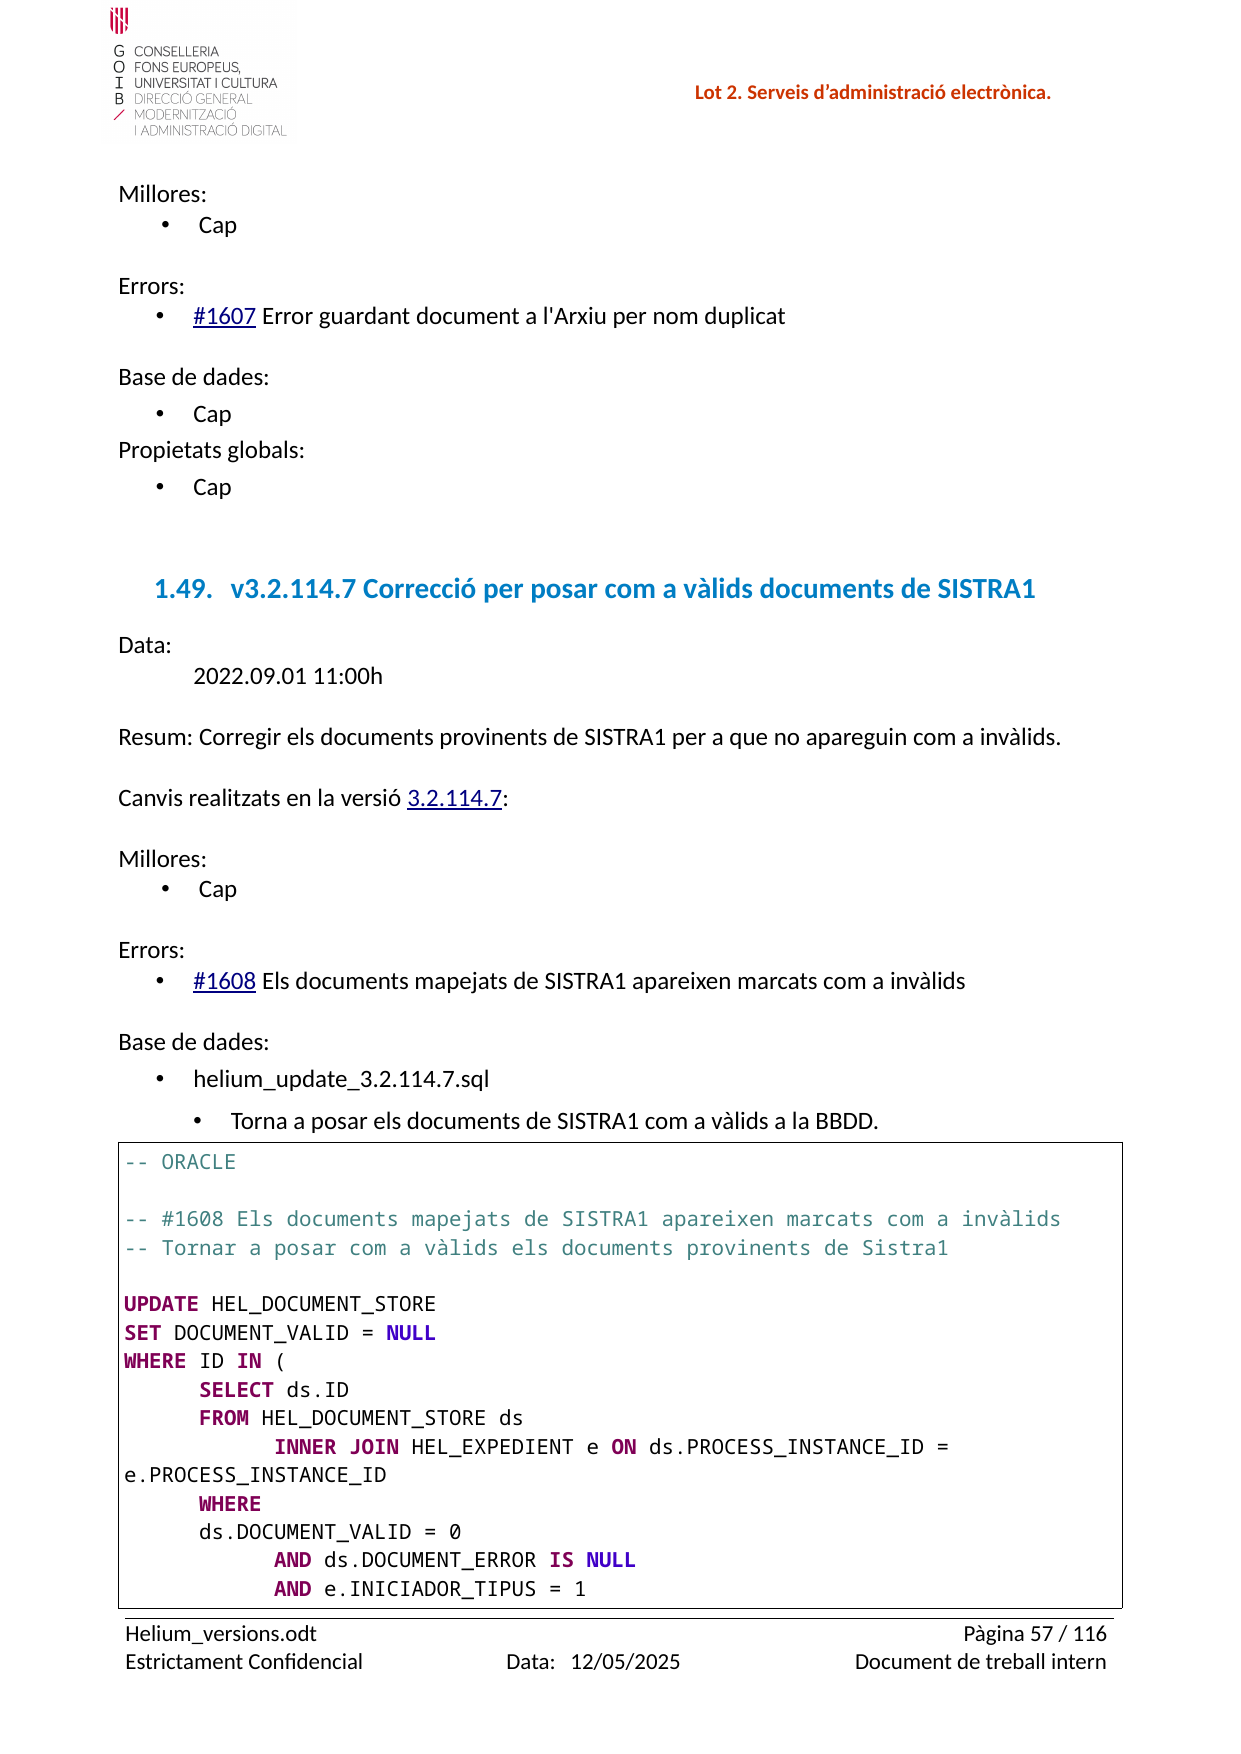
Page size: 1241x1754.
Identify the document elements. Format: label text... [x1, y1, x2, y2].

picture [100, 0, 297, 144]
text Millores: [118, 843, 1122, 874]
list helium_update_3.2.114.7.sql [156, 1063, 1122, 1093]
list Cap [161, 874, 1122, 904]
text Canvis realitzats en la versió 3.2.114.7: [118, 782, 1122, 813]
list Cap [161, 209, 1122, 239]
text Data: [118, 629, 1122, 660]
text Base de dades: [118, 1026, 1122, 1057]
text Base de dades: [118, 361, 1122, 392]
text Errors: [118, 270, 1122, 300]
text Resum: Corregir els documents provinents de SISTRA1 per a que no apareguin com a invàlids. [118, 721, 1122, 752]
list Torna a posar els documents de SISTRA1 com a vàlids a la BBDD. [193, 1105, 1122, 1136]
subtitle v3.2.114.7 Correcció per posar com a vàlids documents de SISTRA1 [153, 570, 1122, 606]
list #1608 Els documents mapejats de SISTRA1 apareixen marcats com a invàlids [156, 965, 1122, 996]
text Millores: [118, 178, 1122, 209]
list #1607 Error guardant document a l'Arxiu per nom duplicat [156, 300, 1122, 331]
list Cap [156, 398, 1122, 428]
table_header -- ORACLE -- #1608 Els documents mapejats de SISTRA1 apareixen marcats com a invàlids -- Tornar a posar com a vàlids els documents provinents de Sistra1 UPDATE HEL_DOCUMENT_STORE SET DOCUMENT_VALID = NULL WHERE ID IN ( SELECT ds.ID FROM HEL_DOCUMENT_STORE ds INNER JOIN HEL_EXPEDIENT e ON ds.PROCESS_INSTANCE_ID = e.PROCESS_INSTANCE_ID WHERE ds.DOCUMENT_VALID = 0 AND ds.DOCUMENT_ERROR IS NULL AND e.INICIADOR_TIPUS = 1 [119, 1143, 1122, 1608]
text 2022.09.01 11:00h [118, 660, 1122, 691]
text Propietats globals: [118, 434, 1122, 465]
list Cap [156, 471, 1122, 501]
text Errors: [118, 935, 1122, 965]
